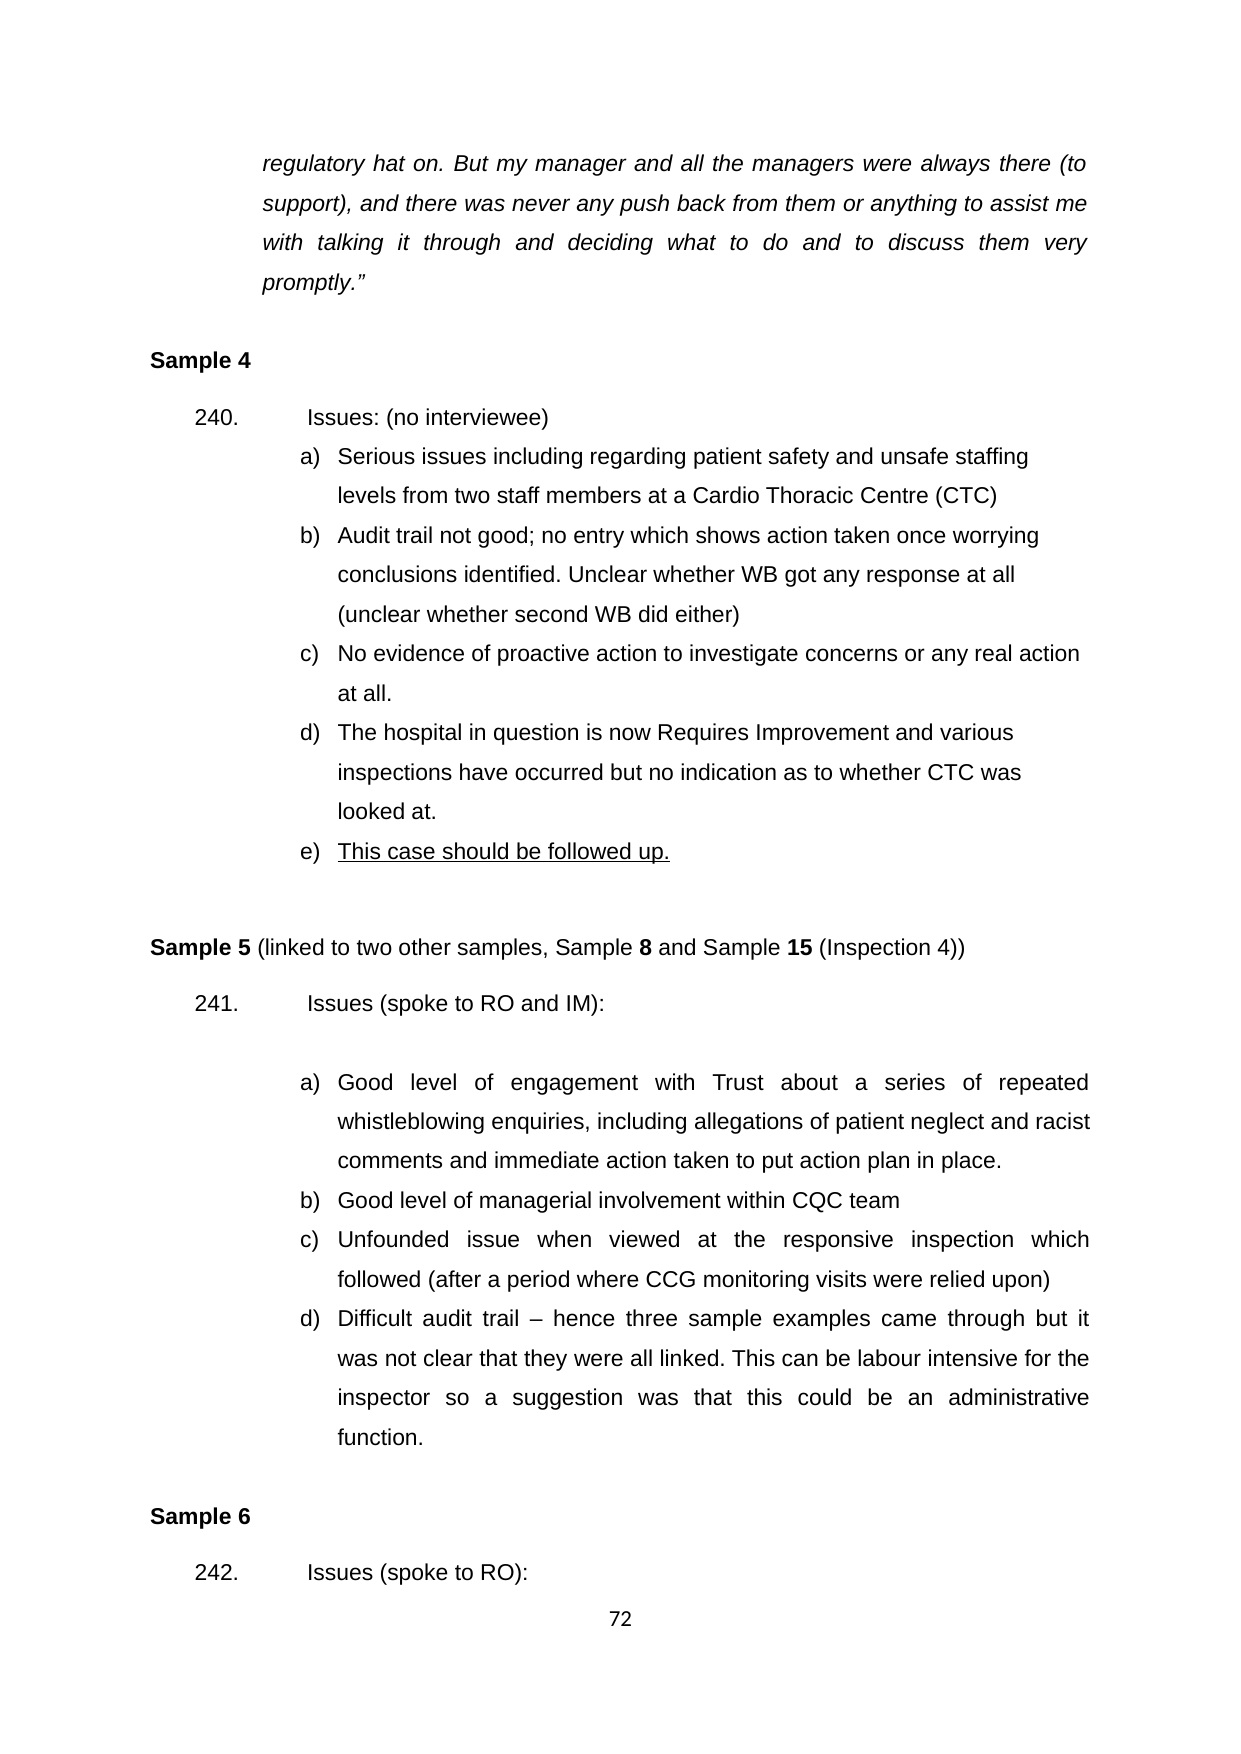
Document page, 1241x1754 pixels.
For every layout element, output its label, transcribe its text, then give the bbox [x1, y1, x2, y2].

list No evidence of proactive action to investigate concerns or any real action at all. [300, 640, 1090, 706]
list Audit trail not good; no entry which shows action taken once worrying conclusions identified. Unclear whether WB got any response at all (unclear whether second WB did either) [300, 522, 1090, 627]
list Good level of managerial involvement within CQC team [300, 1187, 1090, 1213]
text regulatory hat on. But my manager and all the managers were always there (to support), and there was never any push back from them or anything to assist me with talking it through and deciding what to do and to discuss them very promptly.” [262, 150, 1090, 295]
text Sample 5 (linked to two other samples, Sample 8 and Sample 15 (Inspection 4)) [150, 933, 1090, 960]
list Unfounded issue when viewed at the responsive inspection which followed (after a period where CCG monitoring visits were relied upon) [300, 1226, 1090, 1292]
list Issues: (no interviewee) [194, 403, 1090, 430]
list Good level of engagement with Trust about a series of repeated whistleblowing enquiries, including allegations of patient neglect and racist comments and immediate action taken to put action plan in place. [300, 1068, 1090, 1174]
list Issues (spoke to RO): [194, 1559, 1090, 1585]
list This case should be followed up. [300, 838, 1090, 864]
text Sample 4 [150, 347, 1090, 374]
list Serious issues including regarding patient safety and unsafe staffing levels from two staff members at a Cardio Thoracic Centre (CTC) [300, 443, 1090, 509]
list The hospital in question is now Requires Improvement and various inspections have occurred but no indication as to whether CTC was looked at. [300, 719, 1090, 825]
list Issues (spoke to RO and IM): [194, 989, 1090, 1016]
list Difficult audit trail – hence three sample examples came through but it was not clear that they were all linked. This can be labour intensive for the inspector so a suggestion was that this could be an administrative function. [300, 1305, 1090, 1450]
text Sample 6 [150, 1503, 1090, 1529]
